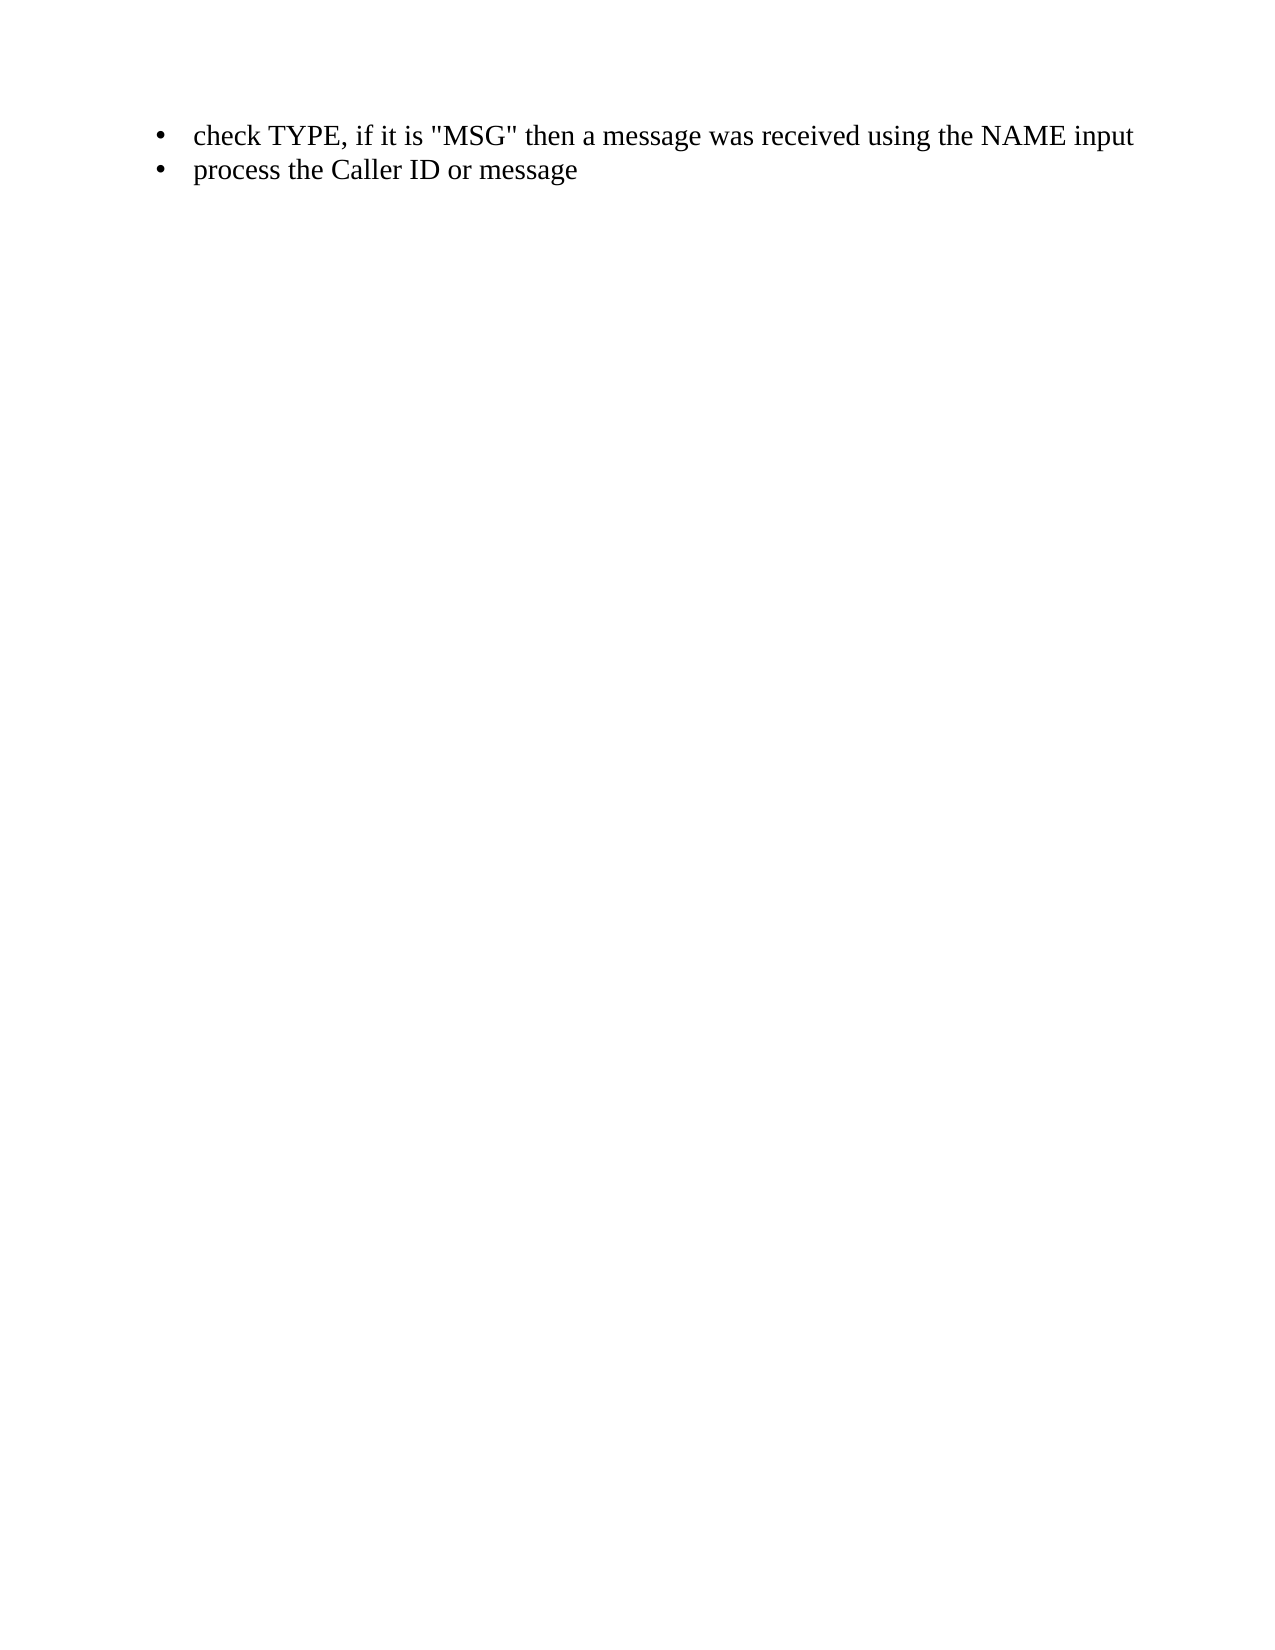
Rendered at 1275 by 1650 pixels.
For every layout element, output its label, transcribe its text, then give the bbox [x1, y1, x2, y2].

list process the Caller ID or message [156, 152, 1157, 219]
list check TYPE, if it is "MSG" then a message was received using the NAME input [156, 118, 1157, 152]
